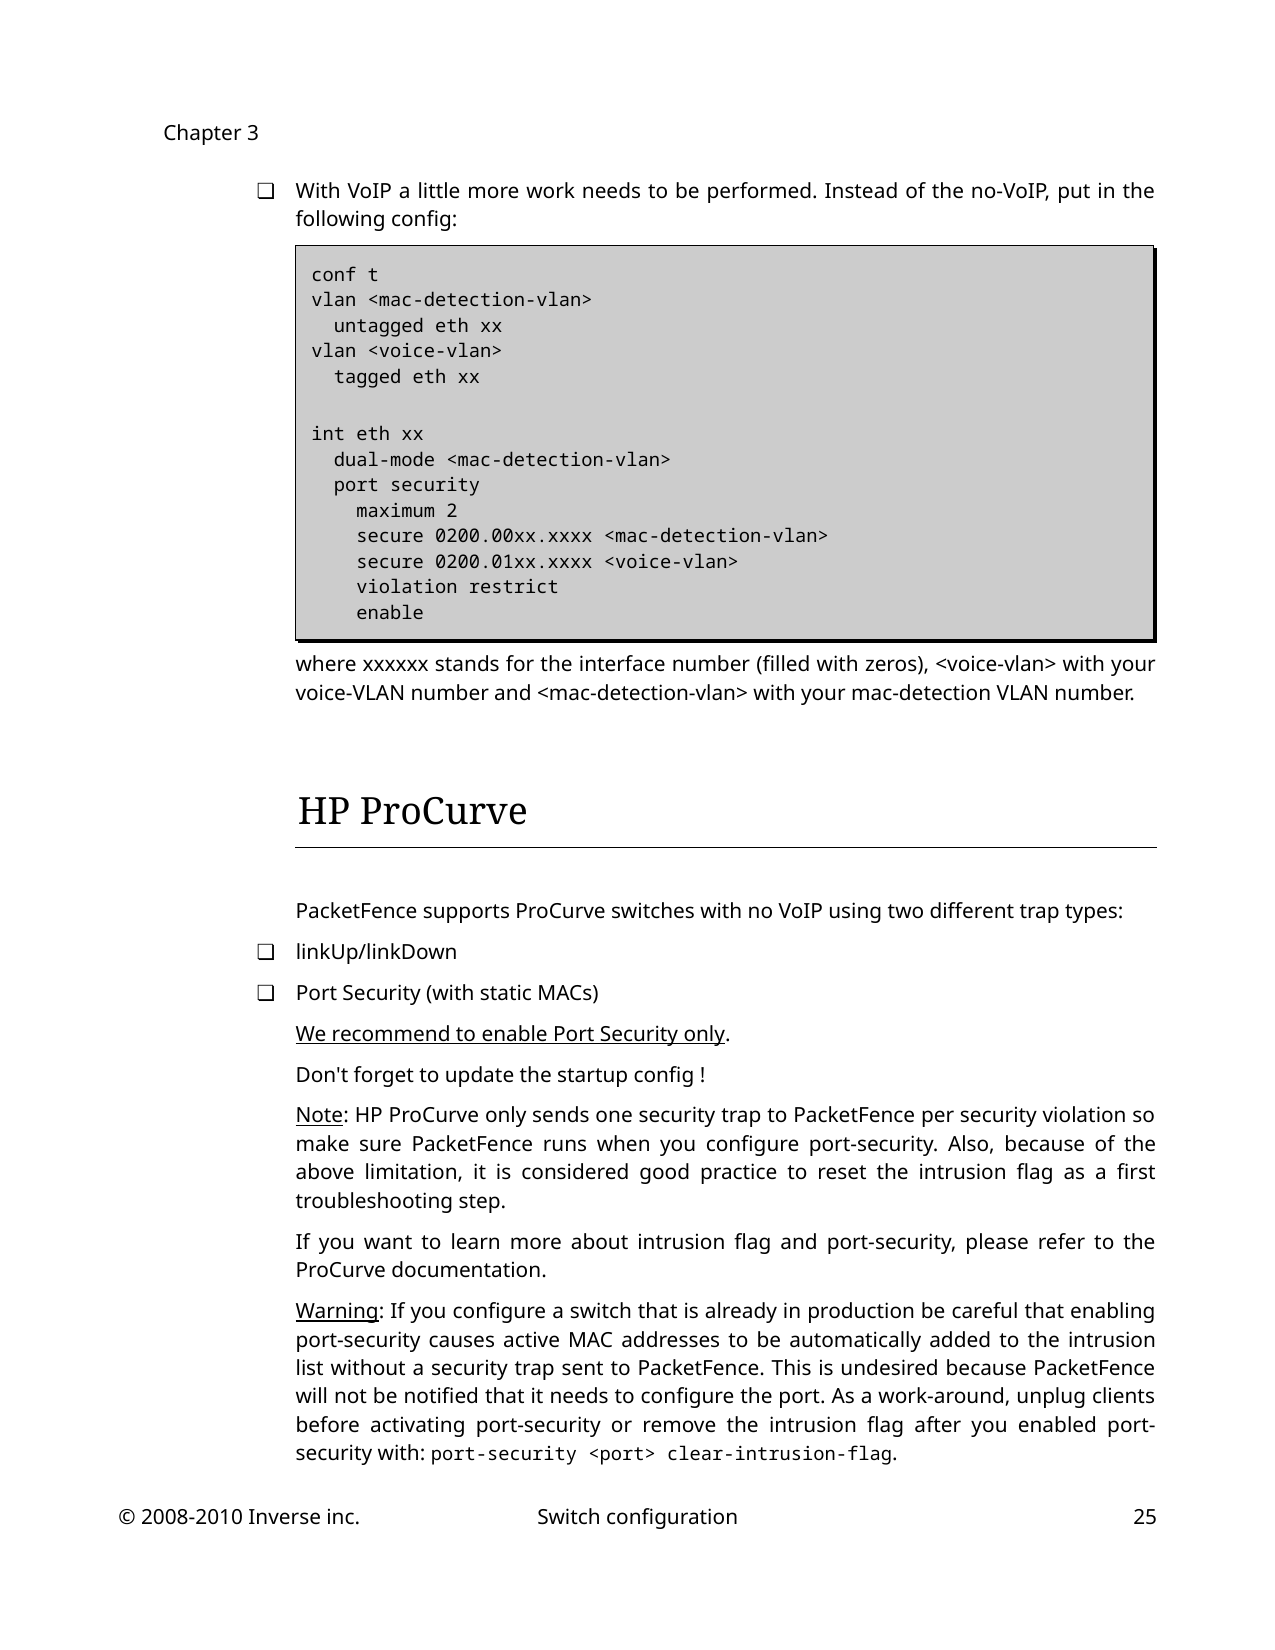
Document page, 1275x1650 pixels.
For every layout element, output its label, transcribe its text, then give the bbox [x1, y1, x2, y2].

text We recommend to enable Port Security only. [295, 1019, 1157, 1047]
text int eth xx dual-mode <mac-detection-vlan> port security maximum 2 secure 0200.00xx.xxxx <mac-detection-vlan> secure 0200.01xx.xxxx <voice-vlan> violation restrict enable [296, 379, 1153, 639]
text Note: HP ProCurve only sends one security trap to PacketFence per security violation so make sure PacketFence runs when you configure port-security. Also, because of the above limitation, it is considered good practice to reset the intrusion flag as a first troubleshooting step. [295, 1101, 1157, 1214]
text PacketFence supports ProCurve switches with no VoIP using two different trap types: [295, 896, 1157, 924]
list ❏ linkUp/linkDown [256, 937, 1157, 965]
text Don't forget to update the startup config ! [295, 1060, 1157, 1088]
list ❏ Port Security (with static MACs) [256, 978, 1157, 1006]
text conf t vlan <mac-detection-vlan> untagged eth xx vlan <voice-vlan> tagged eth xx [296, 246, 1153, 379]
text where xxxxxx stands for the interface number (filled with zeros), <voice-vlan> with your voice-VLAN number and <mac-detection-vlan> with your mac-detection VLAN number. [295, 649, 1157, 706]
text If you want to learn more about intrusion flag and port-security, please refer to the ProCurve documentation. [295, 1227, 1157, 1284]
subtitle HP ProCurve [295, 784, 1157, 847]
list ❏ With VoIP a little more work needs to be performed. Instead of the no-VoIP, put in the following config: [256, 176, 1157, 233]
text Warning: If you configure a switch that is already in production be careful that enabling port-security causes active MAC addresses to be automatically added to the intrusion list without a security trap sent to PacketFence. This is undesired because PacketFence will not be notified that it needs to configure the port. As a work-around, unplug clients before activating port-security or remove the intrusion flag after you enabled port-security with: port-security <port> clear-intrusion-flag. [295, 1296, 1157, 1467]
